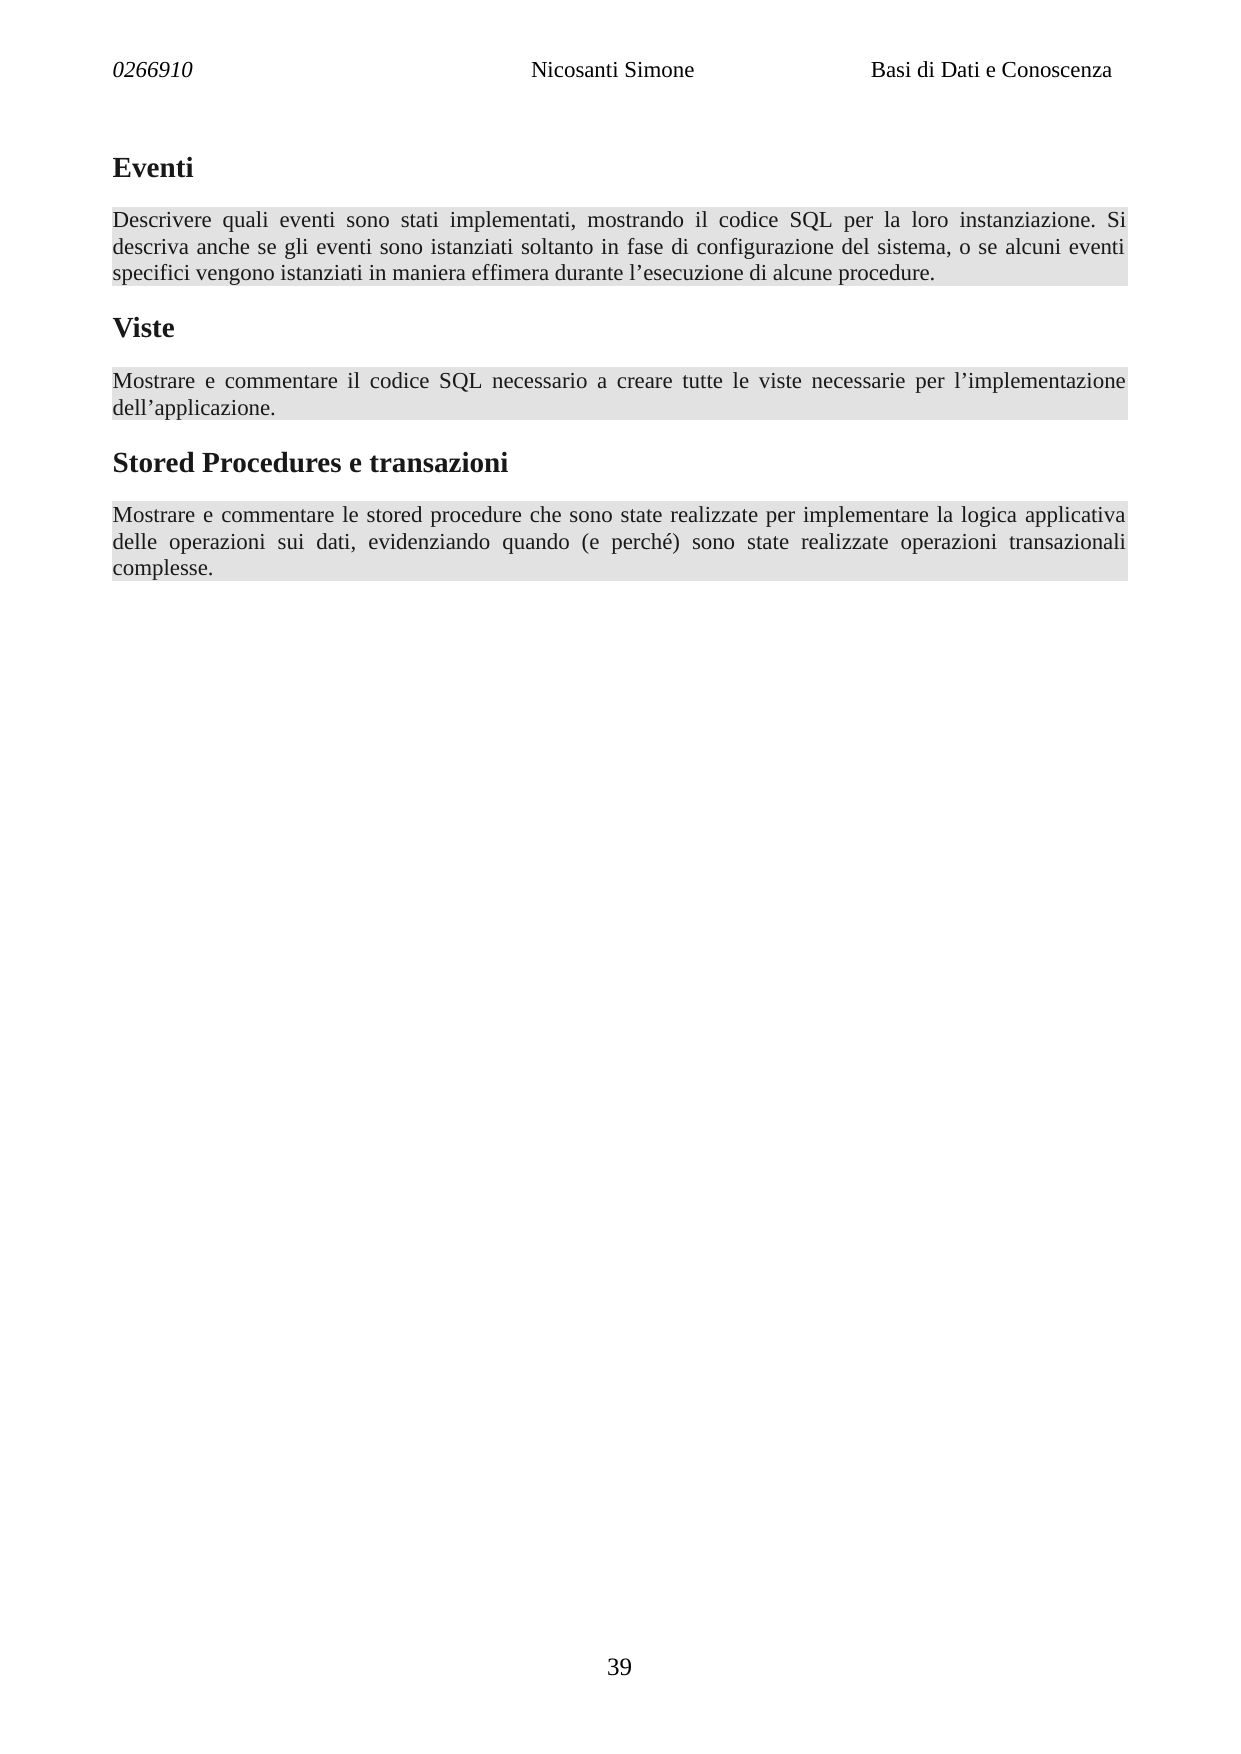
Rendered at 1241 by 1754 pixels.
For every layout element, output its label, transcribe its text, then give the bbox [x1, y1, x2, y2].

subtitle Stored Procedures e transazioni [112, 445, 1128, 478]
subtitle Viste [112, 311, 1128, 344]
text Mostrare e commentare le stored procedure che sono state realizzate per implementare la logica applicativa delle operazioni sui dati, evidenziando quando (e perché) sono state realizzate operazioni transazionali complesse. [112, 501, 1128, 581]
text Mostrare e commentare il codice SQL necessario a creare tutte le viste necessarie per l’implementazione dell’applicazione. [112, 367, 1128, 420]
text Descrivere quali eventi sono stati implementati, mostrando il codice SQL per la loro instanziazione. Si descriva anche se gli eventi sono istanziati soltanto in fase di configurazione del sistema, o se alcuni eventi specifici vengono istanziati in maniera effimera durante l’esecuzione di alcune procedure. [112, 207, 1128, 286]
subtitle Eventi [112, 150, 1128, 183]
